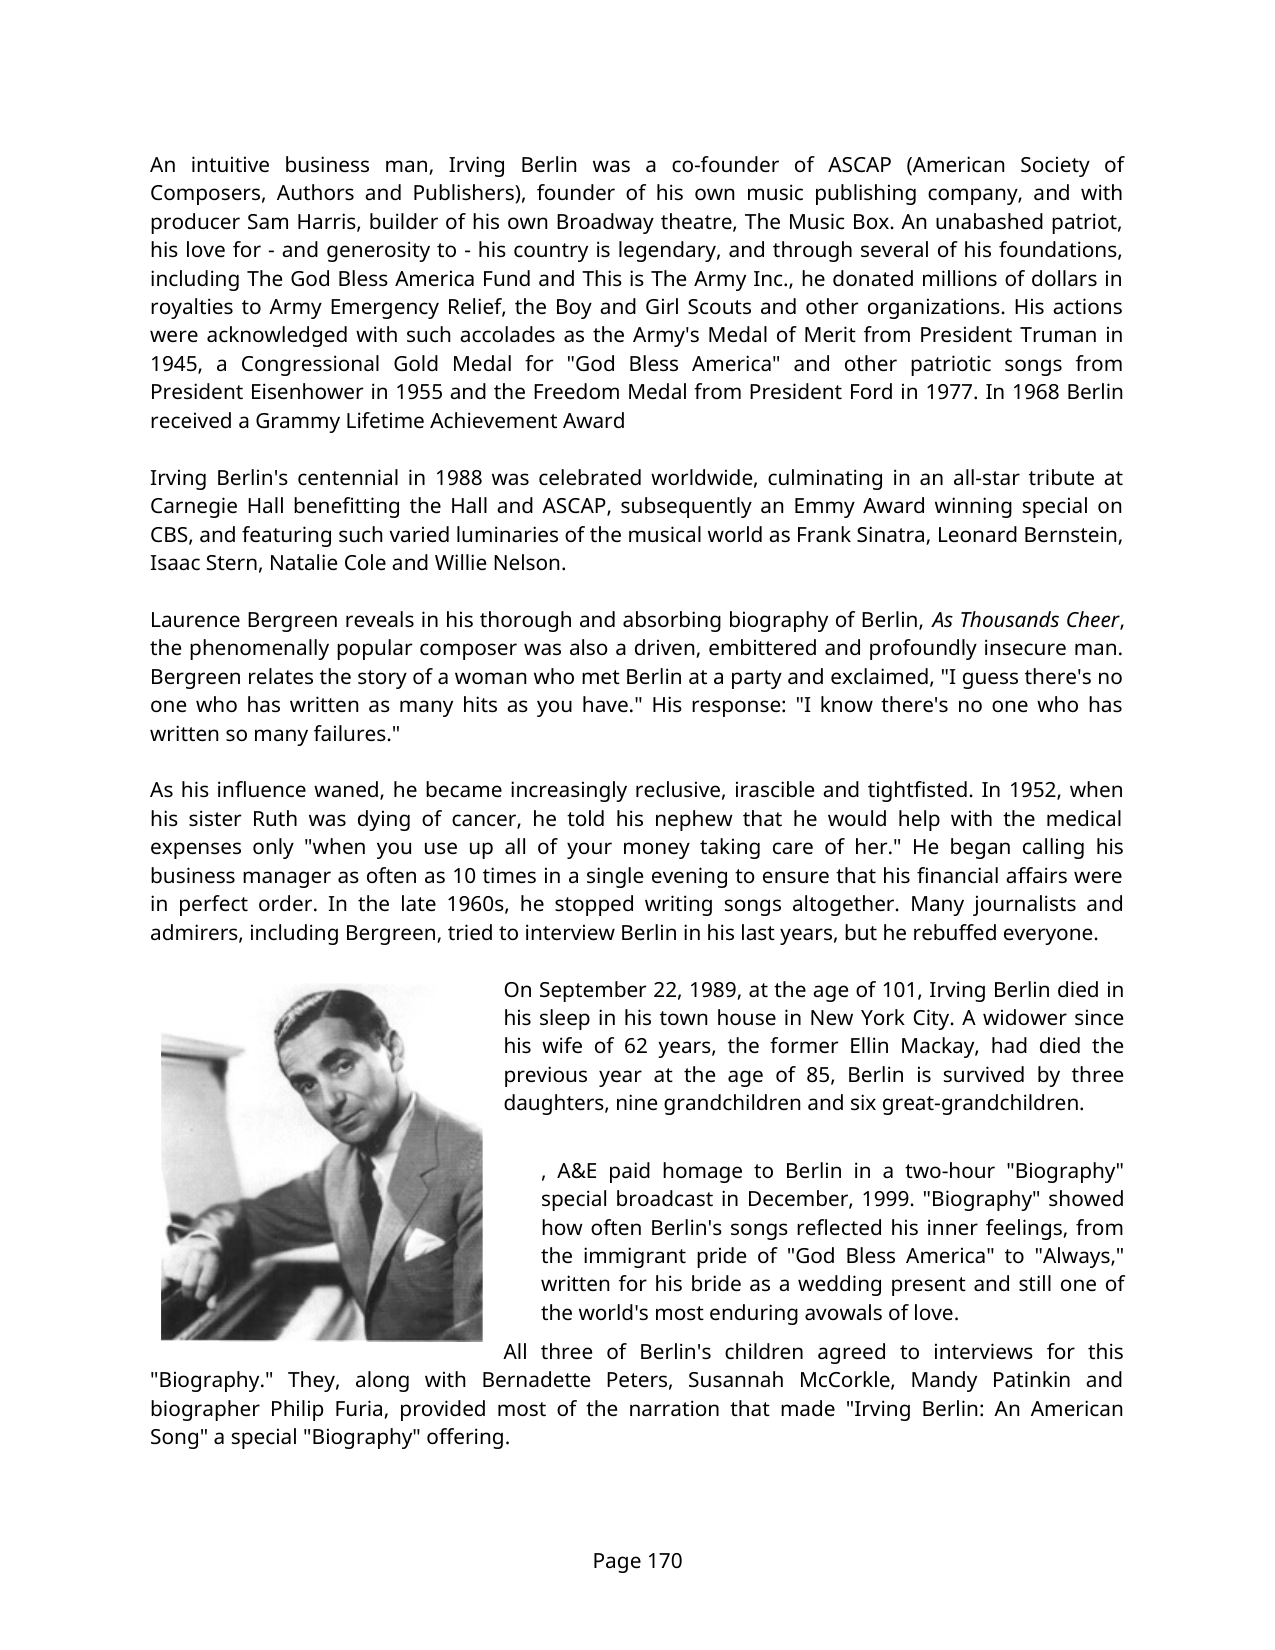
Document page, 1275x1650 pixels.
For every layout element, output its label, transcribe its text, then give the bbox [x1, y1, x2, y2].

list , A&E paid homage to Berlin in a two-hour "Biography" special broadcast in December, 1999. "Biography" showed how often Berlin's songs reflected his inner feelings, from the immigrant pride of "God Bless America" to "Always," written for his bride as a wedding present and still one of the world's most enduring avowals of love. [484, 1156, 1125, 1326]
text Irving Berlin's centennial in 1988 was celebrated worldwide, culminating in an all-star tribute at Carnegie Hall benefitting the Hall and ASCAP, subsequently an Emmy Award winning special on CBS, and featuring such varied luminaries of the musical world as Frank Sinatra, Leonard Bernstein, Isaac Stern, Natalie Cole and Willie Nelson. [150, 463, 1125, 577]
text Laurence Bergreen reveals in his thorough and absorbing biography of Berlin, As Thousands Cheer, the phenomenally popular composer was also a driven, embittered and profoundly insecure man. Bergreen relates the story of a woman who met Berlin at a party and exclaimed, "I guess there's no one who has written as many hits as you have." His response: "I know there's no one who has written so many failures." [150, 605, 1125, 747]
text On September 22, 1989, at the age of 101, Irving Berlin died in his sleep in his town house in New York City. A widower since his wife of 62 years, the former Ellin Mackay, had died the previous year at the age of 85, Berlin is survived by three daughters, nine grandchildren and six great-grandchildren. [150, 975, 1125, 1343]
text An intuitive business man, Irving Berlin was a co-founder of ASCAP (American Society of Composers, Authors and Publishers), founder of his own music publishing company, and with producer Sam Harris, builder of his own Broadway theatre, The Music Box. An unabashed patriot, his love for - and generosity to - his country is legendary, and through several of his foundations, including The God Bless America Fund and This is The Army Inc., he donated millions of dollars in royalties to Army Emergency Relief, the Boy and Girl Scouts and other organizations. His actions were acknowledged with such accolades as the Army's Medal of Merit from President Truman in 1945, a Congressional Gold Medal for "God Bless America" and other patriotic songs from President Eisenhower in 1955 and the Freedom Medal from President Ford in 1977. In 1968 Berlin received a Grammy Lifetime Achievement Award [150, 150, 1125, 434]
text As his influence waned, he became increasingly reclusive, irascible and tightfisted. In 1952, when his sister Ruth was dying of cancer, he told his nephew that he would help with the medical expenses only "when you use up all of your money taking care of her." He began calling his business manager as often as 10 times in a single evening to ensure that his financial affairs were in perfect order. In the late 1960s, he stopped writing songs altogether. Many journalists and admirers, including Bergreen, tried to interview Berlin in his last years, but he rebuffed everyone. [150, 776, 1125, 946]
picture [161, 983, 483, 1342]
text All three of Berlin's children agreed to interviews for this "Biography." They, along with Bernadette Peters, Susannah McCorkle, Mandy Patinkin and biographer Philip Furia, provided most of the narration that made "Irving Berlin: An American Song" a special "Biography" offering. [150, 1337, 1125, 1451]
